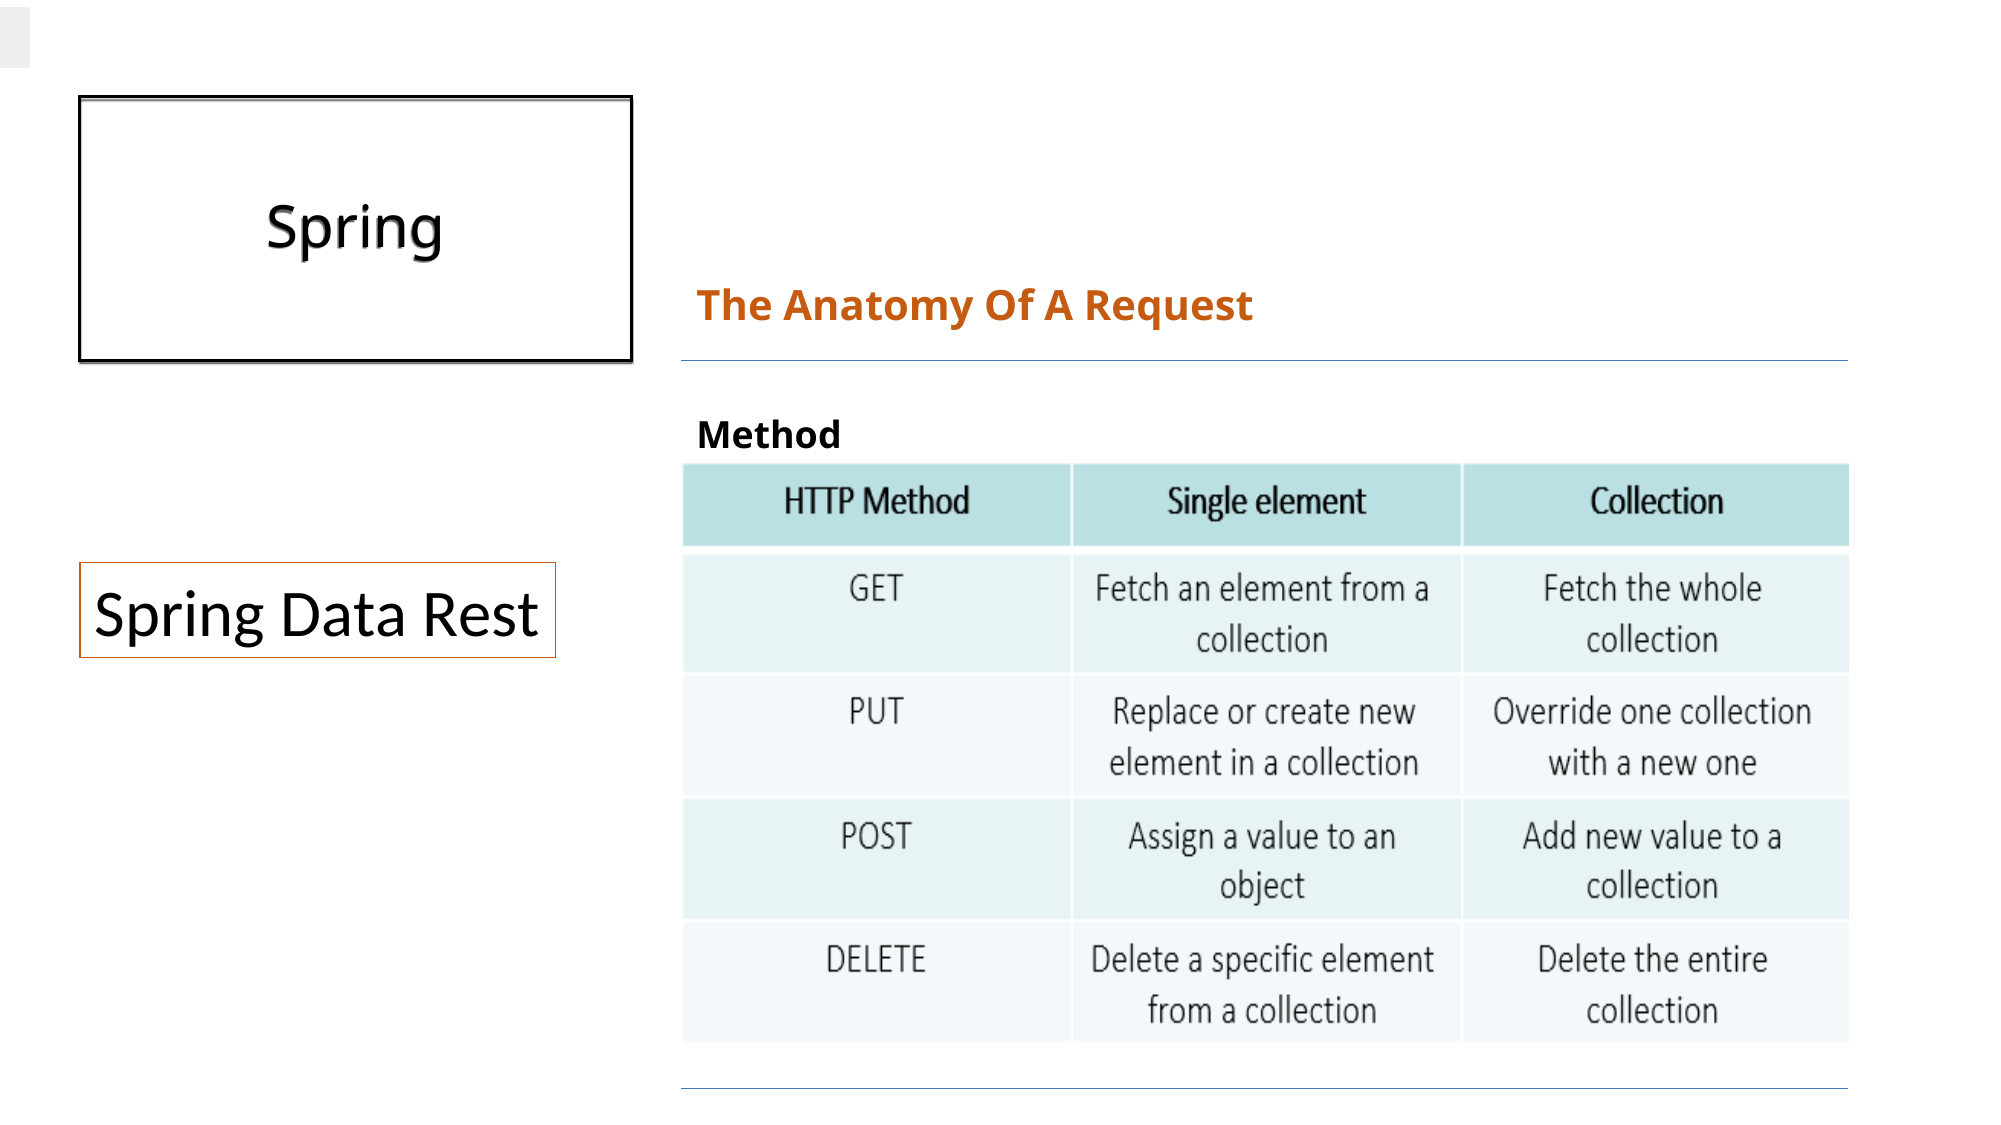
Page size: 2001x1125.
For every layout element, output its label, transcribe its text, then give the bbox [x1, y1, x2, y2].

text_box Spring Data Rest [80, 562, 556, 658]
title Spring [79, 96, 632, 361]
text_box The Anatomy Of A Request [681, 271, 1682, 337]
text_box Method [681, 403, 1682, 463]
text_box [0, 7, 30, 68]
picture [681, 463, 1849, 1046]
